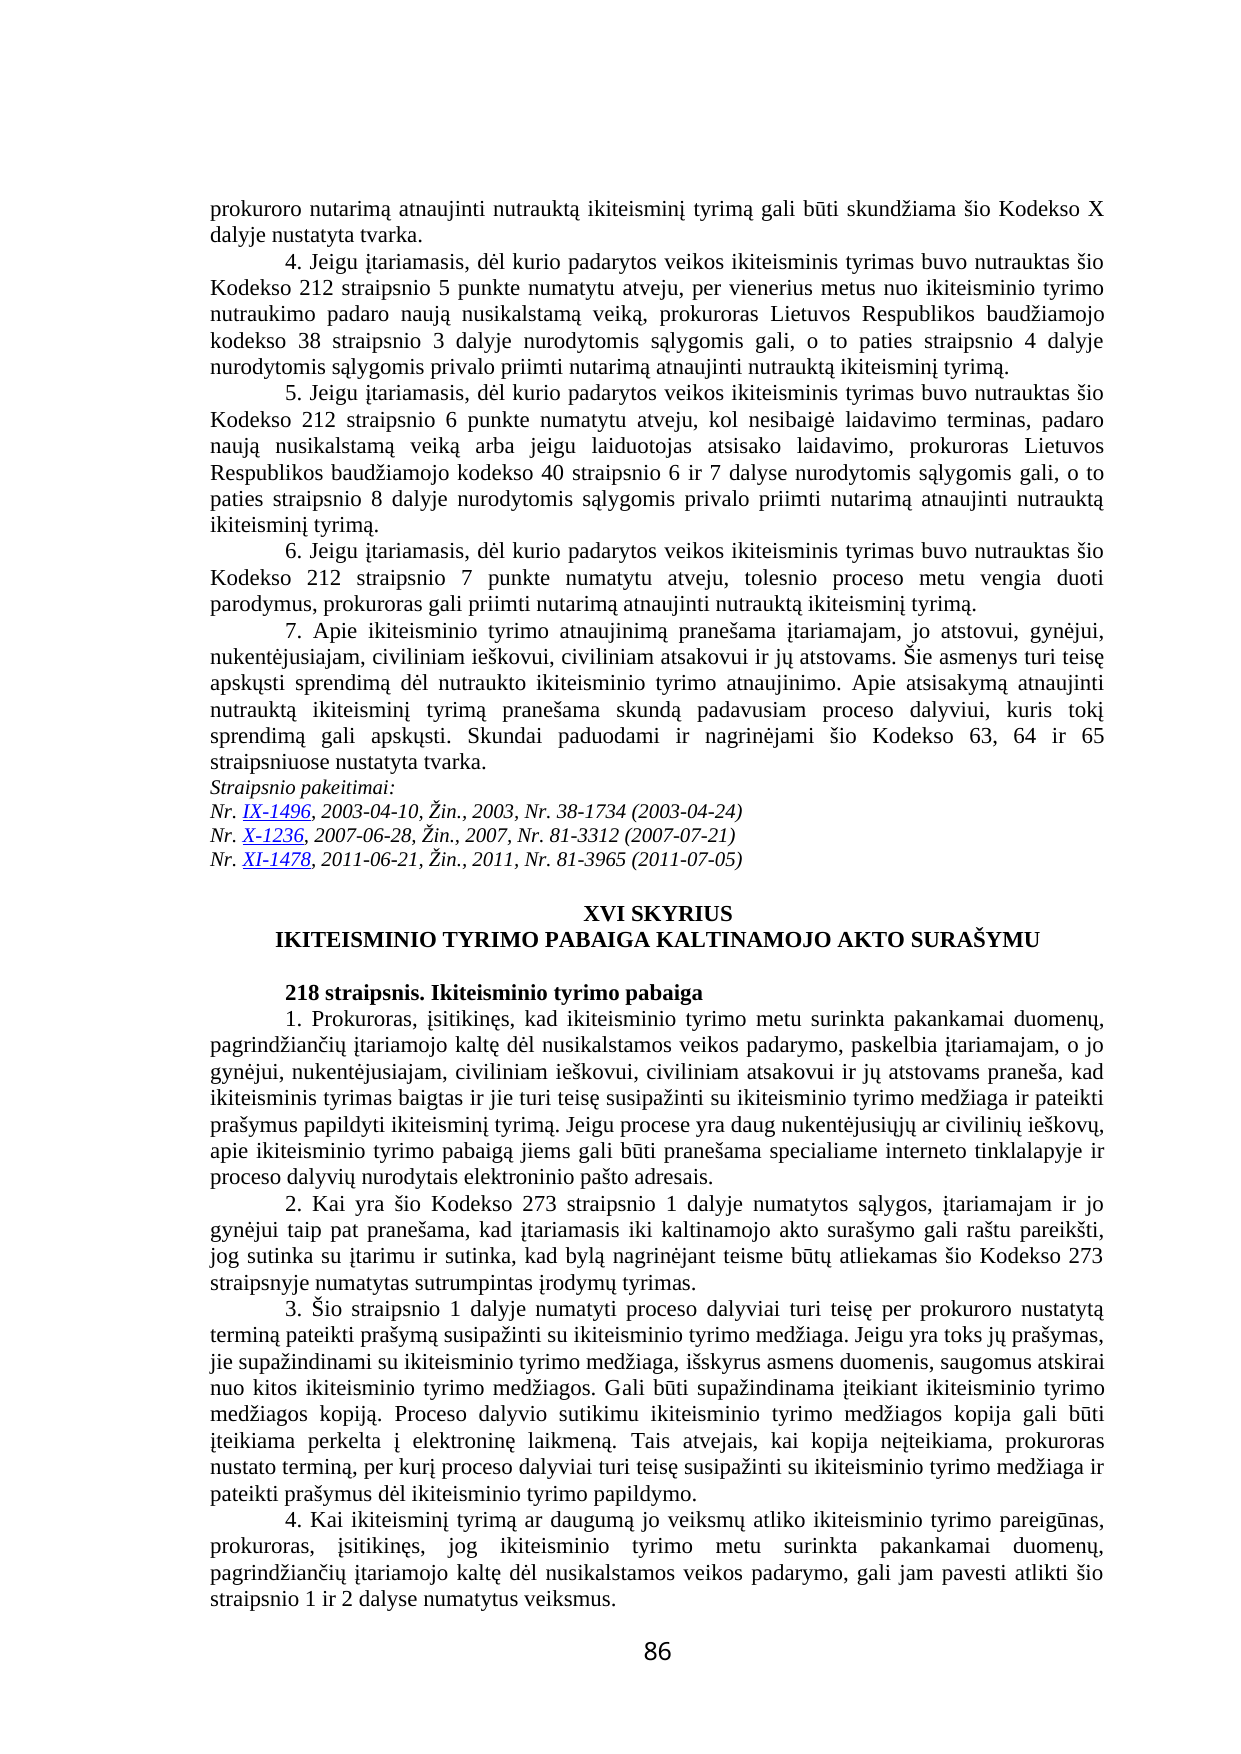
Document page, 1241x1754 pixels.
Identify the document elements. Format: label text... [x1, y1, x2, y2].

text Ikiteisminio tyrimo pabaiga kaltinamojo akto surašymu [210, 926, 1106, 952]
text Straipsnio pakeitimai: [210, 775, 1106, 799]
text 2. Kai yra šio Kodekso 273 straipsnio 1 dalyje numatytos sąlygos, įtariamajam ir jo gynėjui taip pat pranešama, kad įtariamasis iki kaltinamojo akto surašymo gali raštu pareikšti, jog sutinka su įtarimu ir sutinka, kad bylą nagrinėjant teisme būtų atliekamas šio Kodekso 273 straipsnyje numatytas sutrumpintas įrodymų tyrimas. [210, 1190, 1106, 1295]
text 6. Jeigu įtariamasis, dėl kurio padarytos veikos ikiteisminis tyrimas buvo nutrauktas šio Kodekso 212 straipsnio 7 punkte numatytu atveju, tolesnio proceso metu vengia duoti parodymus, prokuroras gali priimti nutarimą atnaujinti nutrauktą ikiteisminį tyrimą. [210, 538, 1106, 617]
text prokuroro nutarimą atnaujinti nutrauktą ikiteisminį tyrimą gali būti skundžiama šio Kodekso X dalyje nustatyta tvarka. [210, 195, 1106, 248]
text 4. Jeigu įtariamasis, dėl kurio padarytos veikos ikiteisminis tyrimas buvo nutrauktas šio Kodekso 212 straipsnio 5 punkte numatytu atveju, per vienerius metus nuo ikiteisminio tyrimo nutraukimo padaro naują nusikalstamą veiką, prokuroras Lietuvos Respublikos baudžiamojo kodekso 38 straipsnio 3 dalyje nurodytomis sąlygomis gali, o to paties straipsnio 4 dalyje nurodytomis sąlygomis privalo priimti nutarimą atnaujinti nutrauktą ikiteisminį tyrimą. [210, 248, 1106, 379]
text 7. Apie ikiteisminio tyrimo atnaujinimą pranešama įtariamajam, jo atstovui, gynėjui, nukentėjusiajam, civiliniam ieškovui, civiliniam atsakovui ir jų atstovams. Šie asmenys turi teisę apskųsti sprendimą dėl nutraukto ikiteisminio tyrimo atnaujinimo. Apie atsisakymą atnaujinti nutrauktą ikiteisminį tyrimą pranešama skundą padavusiam proceso dalyviui, kuris tokį sprendimą gali apskųsti. Skundai paduodami ir nagrinėjami šio Kodekso 63, 64 ir 65 straipsniuose nustatyta tvarka. [210, 617, 1106, 775]
text 1. Prokuroras, įsitikinęs, kad ikiteisminio tyrimo metu surinkta pakankamai duomenų, pagrindžiančių įtariamojo kaltę dėl nusikalstamos veikos padarymo, paskelbia įtariamajam, o jo gynėjui, nukentėjusiajam, civiliniam ieškovui, civiliniam atsakovui ir jų atstovams praneša, kad ikiteisminis tyrimas baigtas ir jie turi teisę susipažinti su ikiteisminio tyrimo medžiaga ir pateikti prašymus papildyti ikiteisminį tyrimą. Jeigu procese yra daug nukentėjusiųjų ar civilinių ieškovų, apie ikiteisminio tyrimo pabaigą jiems gali būti pranešama specialiame interneto tinklalapyje ir proceso dalyvių nurodytais elektroninio pašto adresais. [210, 1005, 1106, 1190]
text 5. Jeigu įtariamasis, dėl kurio padarytos veikos ikiteisminis tyrimas buvo nutrauktas šio Kodekso 212 straipsnio 6 punkte numatytu atveju, kol nesibaigė laidavimo terminas, padaro naują nusikalstamą veiką arba jeigu laiduotojas atsisako laidavimo, prokuroras Lietuvos Respublikos baudžiamojo kodekso 40 straipsnio 6 ir 7 dalyse nurodytomis sąlygomis gali, o to paties straipsnio 8 dalyje nurodytomis sąlygomis privalo priimti nutarimą atnaujinti nutrauktą ikiteisminį tyrimą. [210, 379, 1106, 538]
text 218 straipsnis. Ikiteisminio tyrimo pabaiga [210, 979, 1106, 1005]
text Nr. X-1236, 2007-06-28, Žin., 2007, Nr. 81-3312 (2007-07-21) [210, 823, 1106, 847]
text XVI skyrius [210, 900, 1106, 926]
text 4. Kai ikiteisminį tyrimą ar daugumą jo veiksmų atliko ikiteisminio tyrimo pareigūnas, prokuroras, įsitikinęs, jog ikiteisminio tyrimo metu surinkta pakankamai duomenų, pagrindžiančių įtariamojo kaltę dėl nusikalstamos veikos padarymo, gali jam pavesti atlikti šio straipsnio 1 ir 2 dalyse numatytus veiksmus. [210, 1506, 1106, 1611]
text 3. Šio straipsnio 1 dalyje numatyti proceso dalyviai turi teisę per prokuroro nustatytą terminą pateikti prašymą susipažinti su ikiteisminio tyrimo medžiaga. Jeigu yra toks jų prašymas, jie supažindinami su ikiteisminio tyrimo medžiaga, išskyrus asmens duomenis, saugomus atskirai nuo kitos ikiteisminio tyrimo medžiagos. Gali būti supažindinama įteikiant ikiteisminio tyrimo medžiagos kopiją. Proceso dalyvio sutikimu ikiteisminio tyrimo medžiagos kopija gali būti įteikiama perkelta į elektroninę laikmeną. Tais atvejais, kai kopija neįteikiama, prokuroras nustato terminą, per kurį proceso dalyviai turi teisę susipažinti su ikiteisminio tyrimo medžiaga ir pateikti prašymus dėl ikiteisminio tyrimo papildymo. [210, 1295, 1106, 1506]
text Nr. XI-1478, 2011-06-21, Žin., 2011, Nr. 81-3965 (2011-07-05) [210, 847, 1106, 871]
text Nr. IX-1496, 2003-04-10, Žin., 2003, Nr. 38-1734 (2003-04-24) [210, 799, 1106, 823]
